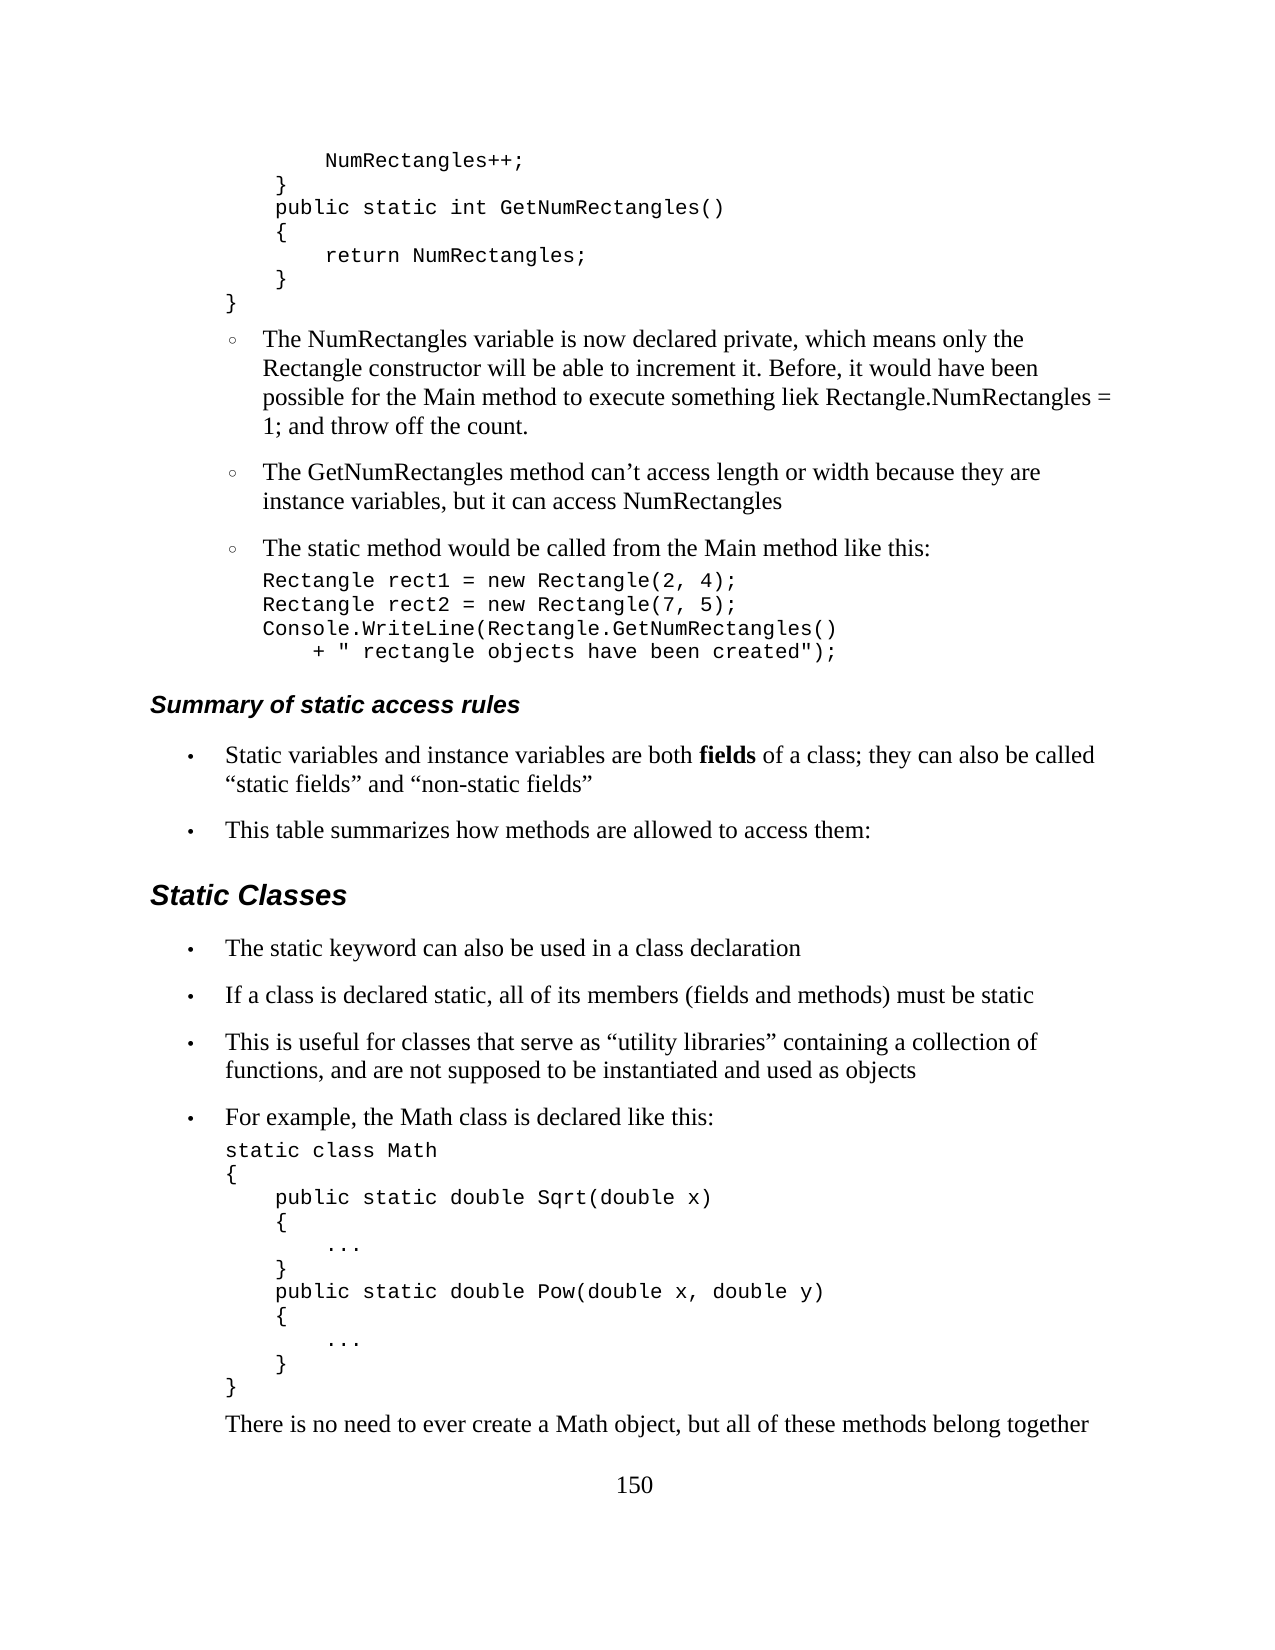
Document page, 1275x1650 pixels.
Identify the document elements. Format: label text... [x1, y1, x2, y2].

list } [187, 292, 1125, 316]
list Static variables and instance variables are both fields of a class; they can also be called “static fields” and “non-static fields” [187, 740, 1125, 798]
subtitle Summary of static access rules [150, 690, 1125, 719]
list } [187, 174, 1125, 197]
list NumRectangles++; [187, 150, 1125, 174]
list ... [187, 1234, 1125, 1258]
list For example, the Math class is declared like this: [187, 1102, 1125, 1131]
subtitle Static Classes [150, 878, 1125, 912]
list } [187, 268, 1125, 292]
list ... [187, 1329, 1125, 1352]
list { [187, 1163, 1125, 1187]
list Console.WriteLine(Rectangle.GetNumRectangles() [225, 618, 1125, 641]
list This table summarizes how methods are allowed to access them: [187, 816, 1125, 844]
list } [187, 1258, 1125, 1282]
list { [187, 221, 1125, 244]
list public static double Pow(double x, double y) [187, 1282, 1125, 1305]
list { [187, 1305, 1125, 1329]
list public static int GetNumRectangles() [187, 197, 1125, 221]
list return NumRectangles; [187, 244, 1125, 268]
list The NumRectangles variable is now declared private, which means only the Rectangle constructor will be able to increment it. Before, it would have been possible for the Main method to execute something liek Rectangle.NumRectangles = 1; and throw off the count. [225, 324, 1125, 439]
list } [187, 1352, 1125, 1376]
list static class Math [187, 1140, 1125, 1163]
list } [187, 1376, 1125, 1400]
list This is useful for classes that serve as “utility libraries” containing a collection of functions, and are not supposed to be instantiated and used as objects [187, 1027, 1125, 1084]
list The GetNumRectangles method can’t access length or width because they are instance variables, but it can access NumRectangles [225, 457, 1125, 515]
list If a class is declared static, all of its members (fields and methods) must be static [187, 980, 1125, 1009]
list { [187, 1211, 1125, 1234]
list The static method would be called from the Main method like this: [225, 533, 1125, 562]
list + " rectangle objects have been created"); [225, 641, 1125, 665]
list The static keyword can also be used in a class declaration [187, 933, 1125, 962]
list There is no need to ever create a Math object, but all of these methods belong together [187, 1409, 1125, 1437]
list Rectangle rect1 = new Rectangle(2, 4); [225, 571, 1125, 594]
list Rectangle rect2 = new Rectangle(7, 5); [225, 594, 1125, 618]
list public static double Sqrt(double x) [187, 1187, 1125, 1211]
